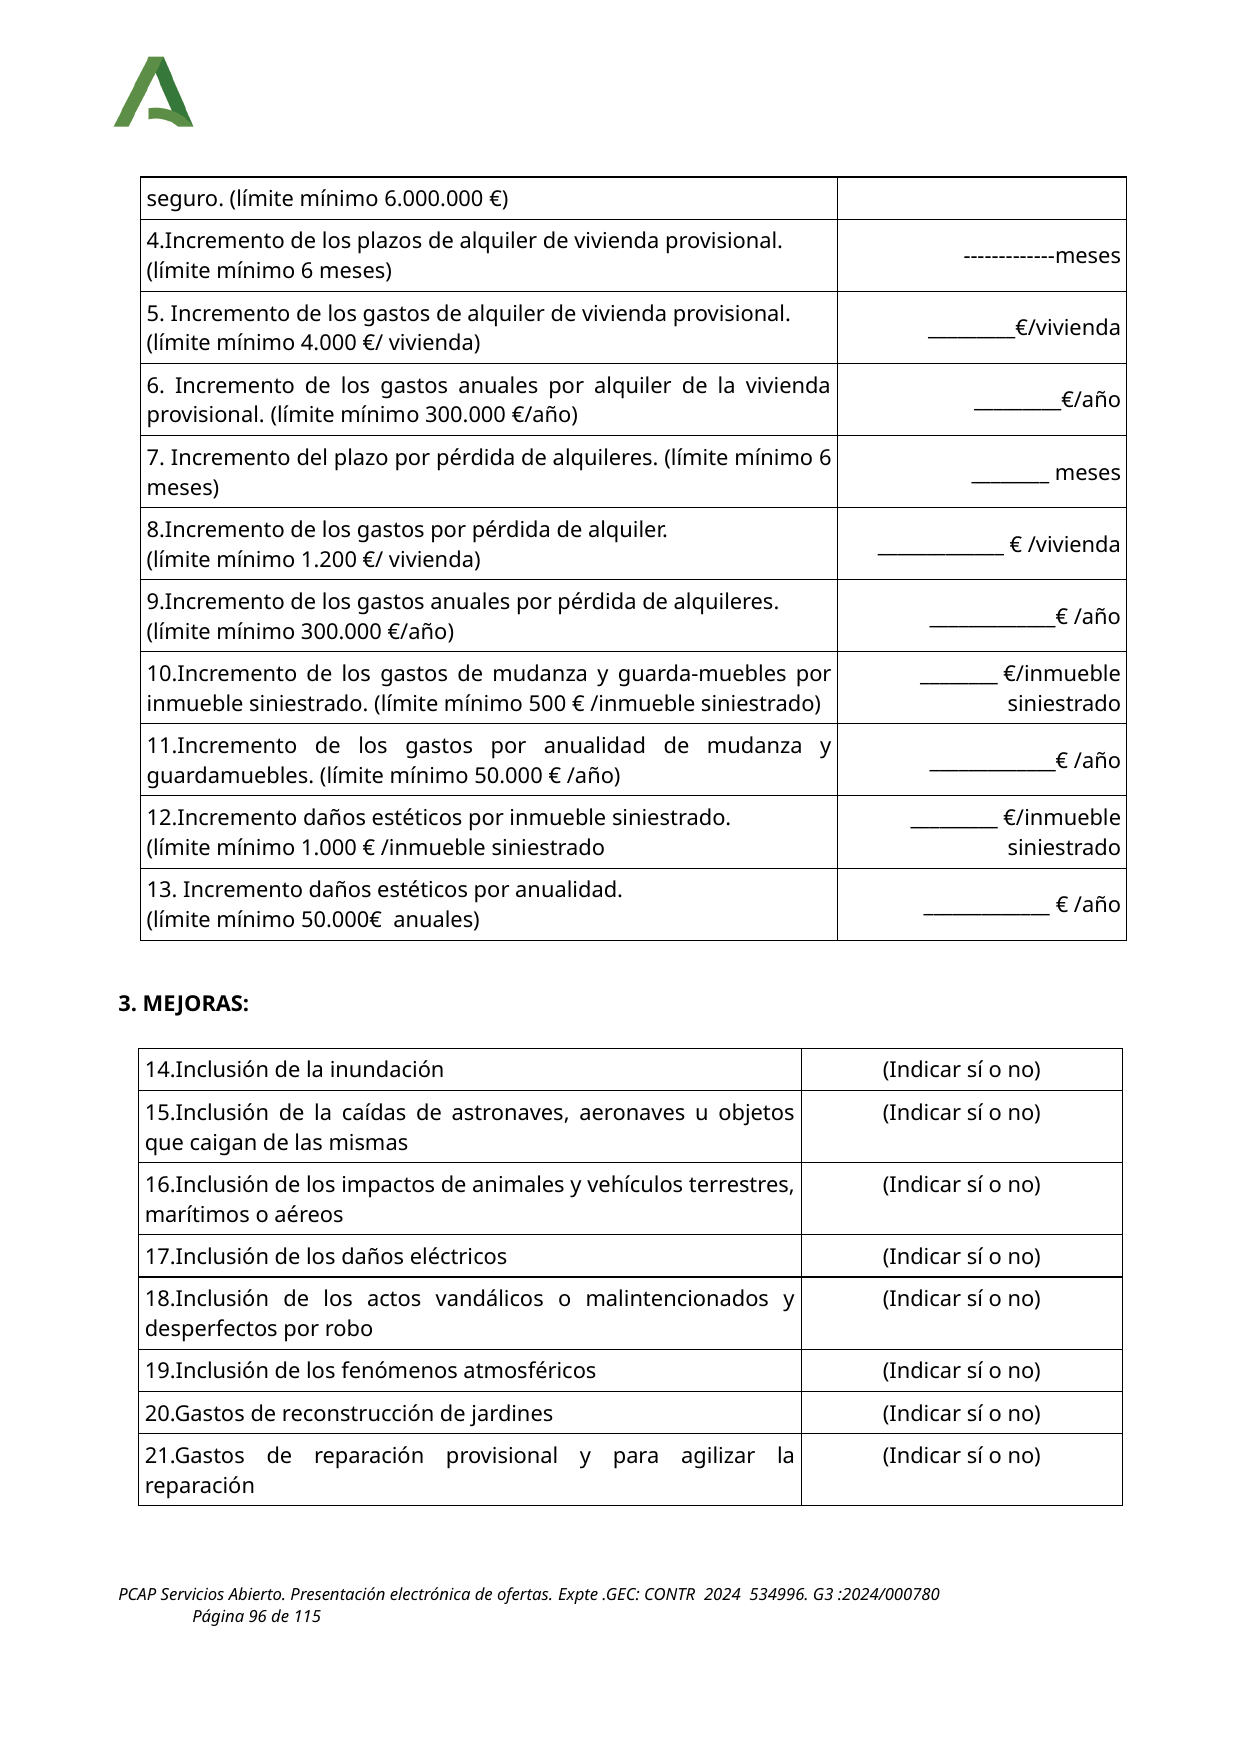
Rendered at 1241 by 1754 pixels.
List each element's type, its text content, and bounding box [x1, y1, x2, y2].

table_cell 12.Incremento daños estéticos por inmueble siniestrado. (límite mínimo 1.000 € /inmueble siniestrado [141, 796, 837, 867]
table_cell _________€/año [838, 364, 1126, 435]
table_cell 20.Gastos de reconstrucción de jardines [139, 1392, 801, 1433]
table_cell (Indicar sí o no) [802, 1163, 1122, 1234]
table_cell 11.Incremento de los gastos por anualidad de mudanza y guardamuebles. (límite mínimo 50.000 € /año) [141, 724, 837, 795]
table_cell _____________€ /año [838, 724, 1126, 795]
table_cell _________€/vivienda [838, 292, 1126, 363]
table_cell (Indicar sí o no) [802, 1350, 1122, 1391]
table_cell _____________ € /vivienda [838, 508, 1126, 579]
table_cell 17.Inclusión de los daños eléctricos [139, 1235, 801, 1276]
table_header (Indicar sí o no) [802, 1049, 1122, 1090]
table_cell (Indicar sí o no) [802, 1091, 1122, 1162]
table_cell ________ €/inmueble siniestrado [838, 652, 1126, 723]
table_cell (Indicar sí o no) [802, 1278, 1122, 1348]
table_header 14.Inclusión de la inundación [139, 1049, 801, 1090]
table_cell _____________ € /año [838, 869, 1126, 939]
table_cell 13. Incremento daños estéticos por anualidad. (límite mínimo 50.000€ anuales) [141, 869, 837, 939]
table_cell 19.Inclusión de los fenómenos atmosféricos [139, 1350, 801, 1391]
picture [109, 52, 198, 131]
table_cell ________ meses [838, 436, 1126, 507]
table_cell -------------meses [838, 220, 1126, 291]
table_cell 18.Inclusión de los actos vandálicos o malintencionados y desperfectos por robo [139, 1278, 801, 1348]
table_cell (Indicar sí o no) [802, 1235, 1122, 1276]
table_cell (Indicar sí o no) [802, 1434, 1122, 1505]
table_cell 4.Incremento de los plazos de alquiler de vivienda provisional. (límite mínimo 6 meses) [141, 220, 837, 291]
table_cell 6. Incremento de los gastos anuales por alquiler de la vivienda provisional. (límite mínimo 300.000 €/año) [141, 364, 837, 435]
table_cell 8.Incremento de los gastos por pérdida de alquiler. (límite mínimo 1.200 €/ vivienda) [141, 508, 837, 579]
table_cell 15.Inclusión de la caídas de astronaves, aeronaves u objetos que caigan de las mismas [139, 1091, 801, 1162]
table_cell 10.Incremento de los gastos de mudanza y guarda-muebles por inmueble siniestrado. (límite mínimo 500 € /inmueble siniestrado) [141, 652, 837, 723]
table_cell 21.Gastos de reparación provisional y para agilizar la reparación [139, 1434, 801, 1505]
table_cell 5. Incremento de los gastos de alquiler de vivienda provisional. (límite mínimo 4.000 €/ vivienda) [141, 292, 837, 363]
table_cell 7. Incremento del plazo por pérdida de alquileres. (límite mínimo 6 meses) [141, 436, 837, 507]
table_cell 16.Inclusión de los impactos de animales y vehículos terrestres, marítimos o aéreos [139, 1163, 801, 1234]
text 3. MEJORAS: [118, 988, 1122, 1018]
table_cell 9.Incremento de los gastos anuales por pérdida de alquileres. (límite mínimo 300.000 €/año) [141, 580, 837, 651]
table_cell seguro. (límite mínimo 6.000.000 €) [141, 178, 837, 219]
table_cell (Indicar sí o no) [802, 1392, 1122, 1433]
table_cell _____________€ /año [838, 580, 1126, 651]
table_cell [838, 178, 1126, 219]
table_cell _________ €/inmueble siniestrado [838, 796, 1126, 867]
